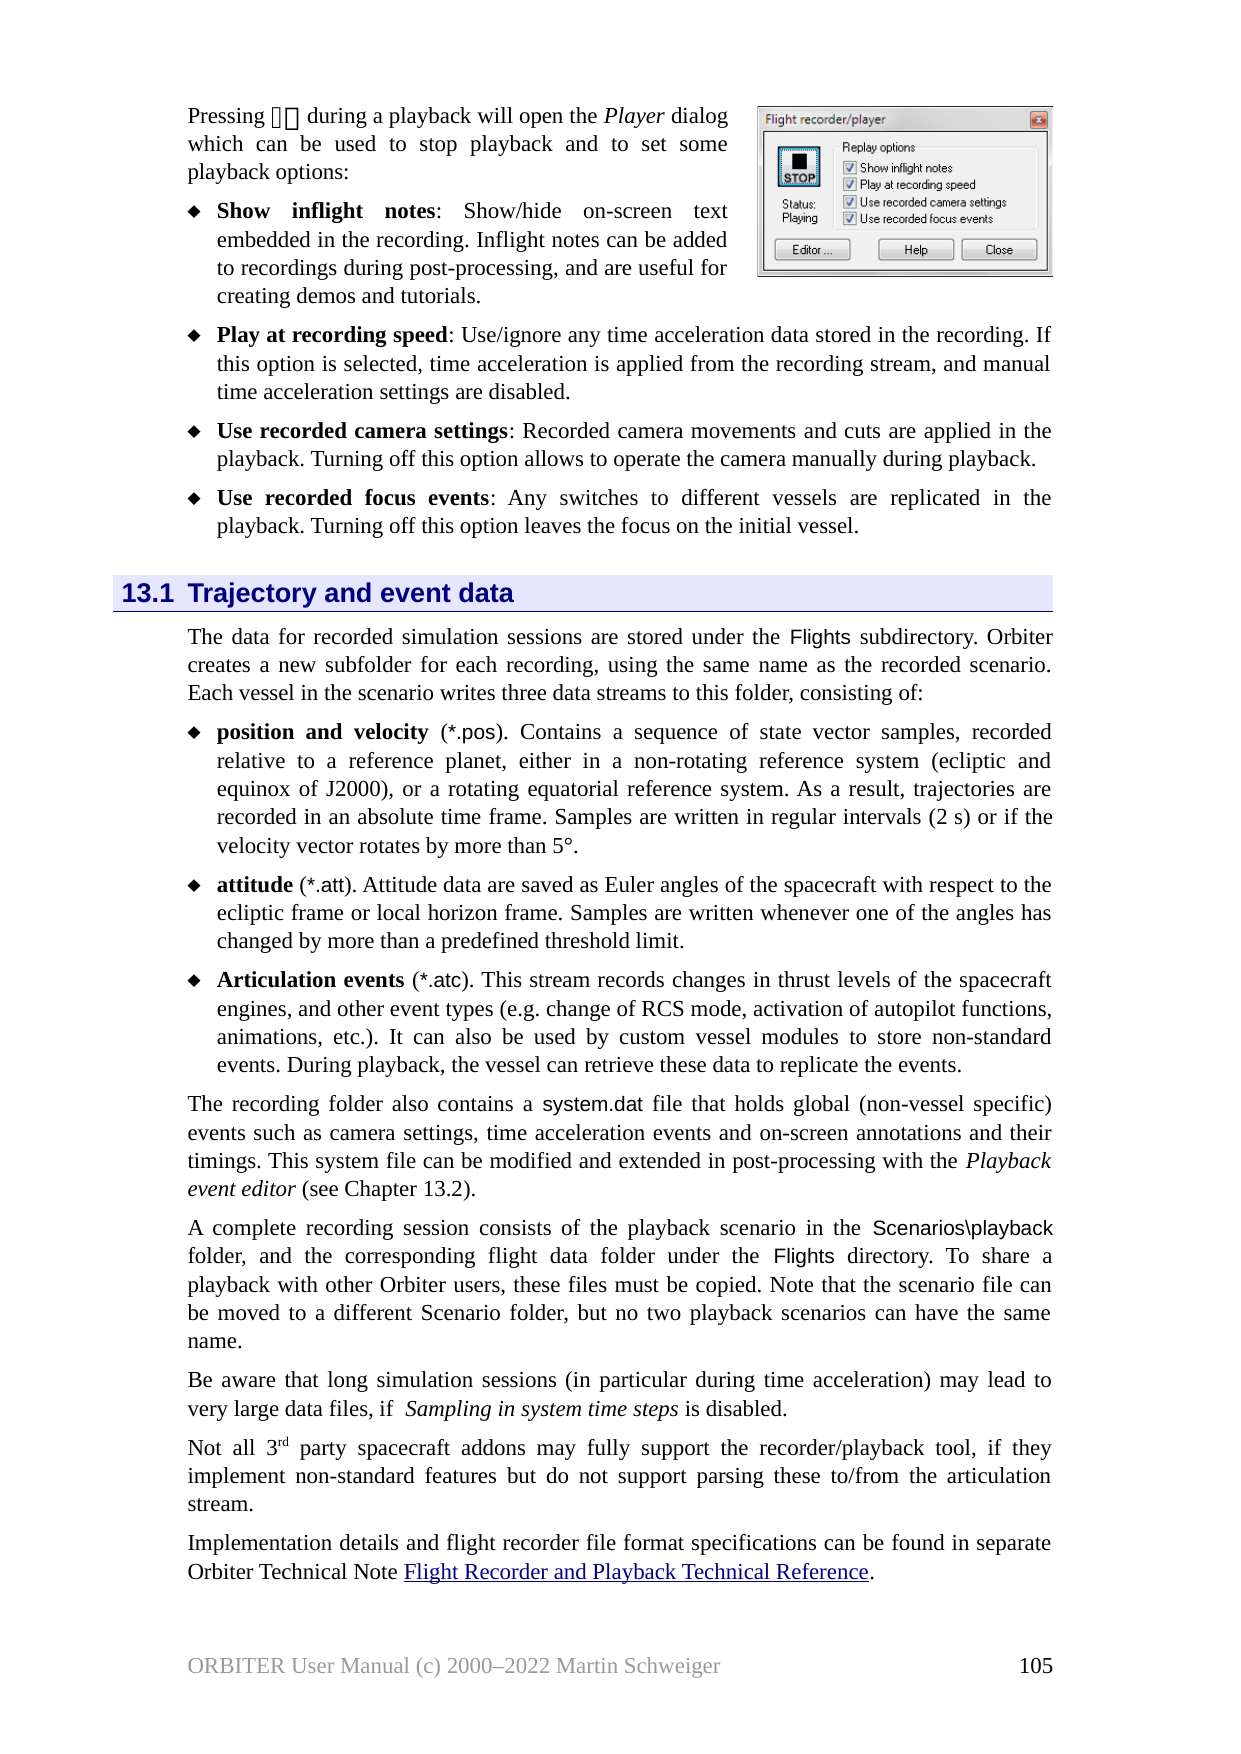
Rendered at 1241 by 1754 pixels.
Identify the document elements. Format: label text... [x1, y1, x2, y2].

subtitle Trajectory and event data [113, 575, 1053, 611]
list position and velocity (*.pos). Contains a sequence of state vector samples, recorded relative to a reference planet, either in a non-rotating reference system (ecliptic and equinox of J2000), or a rotating equatorial reference system. As a result, trajectories are recorded in an absolute time frame. Samples are written in regular intervals (2 s) or if the velocity vector rotates by more than 5°. [187, 717, 1053, 859]
text The data for recorded simulation sessions are stored under the Flights subdirectory. Orbiter creates a new subfolder for each recording, using the same name as the recorded scenario. Each vessel in the scenario writes three data streams to this folder, consisting of: [187, 622, 1053, 707]
list attitude (*.att). Attitude data are saved as Euler angles of the spacecraft with respect to the ecliptic frame or local horizon frame. Samples are written whenever one of the angles has changed by more than a predefined threshold limit. [187, 869, 1053, 954]
list Articulation events (*.atc). This stream records changes in thrust levels of the spacecraft engines, and other event types (e.g. change of RCS mode, activation of autopilot functions, animations, etc.). It can also be used by custom vessel modules to store non-standard events. During playback, the vessel can retrieve these data to replicate the events. [187, 965, 1053, 1078]
picture [757, 106, 1053, 277]
list Show inflight notes: Show/hide on-screen text embedded in the recording. Inflight notes can be added to recordings during post-processing, and are useful for creating demos and tutorials. [187, 196, 1053, 309]
list Use recorded focus events: Any switches to different vessels are replicated in the playback. Turning off this option leaves the focus on the initial vessel. [187, 483, 1053, 539]
list Use recorded camera settings: Recorded camera movements and cuts are applied in the playback. Turning off this option allows to operate the camera manually during playback. [187, 416, 1053, 472]
text Pressing  during a playback will open the Player dialog which can be used to stop playback and to set some playback options: [187, 100, 1053, 185]
text A complete recording session consists of the playback scenario in the Scenarios\playback folder, and the corresponding flight data folder under the Flights directory. To share a playback with other Orbiter users, these files must be copied. Note that the scenario file can be moved to a different Scenario folder, but no two playback scenarios can have the same name. [187, 1213, 1053, 1355]
text Be aware that long simulation sessions (in particular during time acceleration) may lead to very large data files, if Sampling in system time steps is disabled. [187, 1365, 1053, 1422]
text Implementation details and flight recorder file format specifications can be found in separate Orbiter Technical Note Flight Recorder and Playback Technical Reference. [187, 1528, 1053, 1585]
list Play at recording speed: Use/ignore any time acceleration data stored in the recording. If this option is selected, time acceleration is applied from the recording stream, and manual time acceleration settings are disabled. [187, 320, 1053, 405]
text The recording folder also contains a system.dat file that holds global (non-vessel specific) events such as camera settings, time acceleration events and on-screen annotations and their timings. This system file can be modified and extended in post-processing with the Playback event editor (see Chapter 13.2). [187, 1089, 1053, 1202]
text Not all 3rd party spacecraft addons may fully support the recorder/playback tool, if they implement non-standard features but do not support parsing these to/from the articulation stream. [187, 1433, 1053, 1518]
